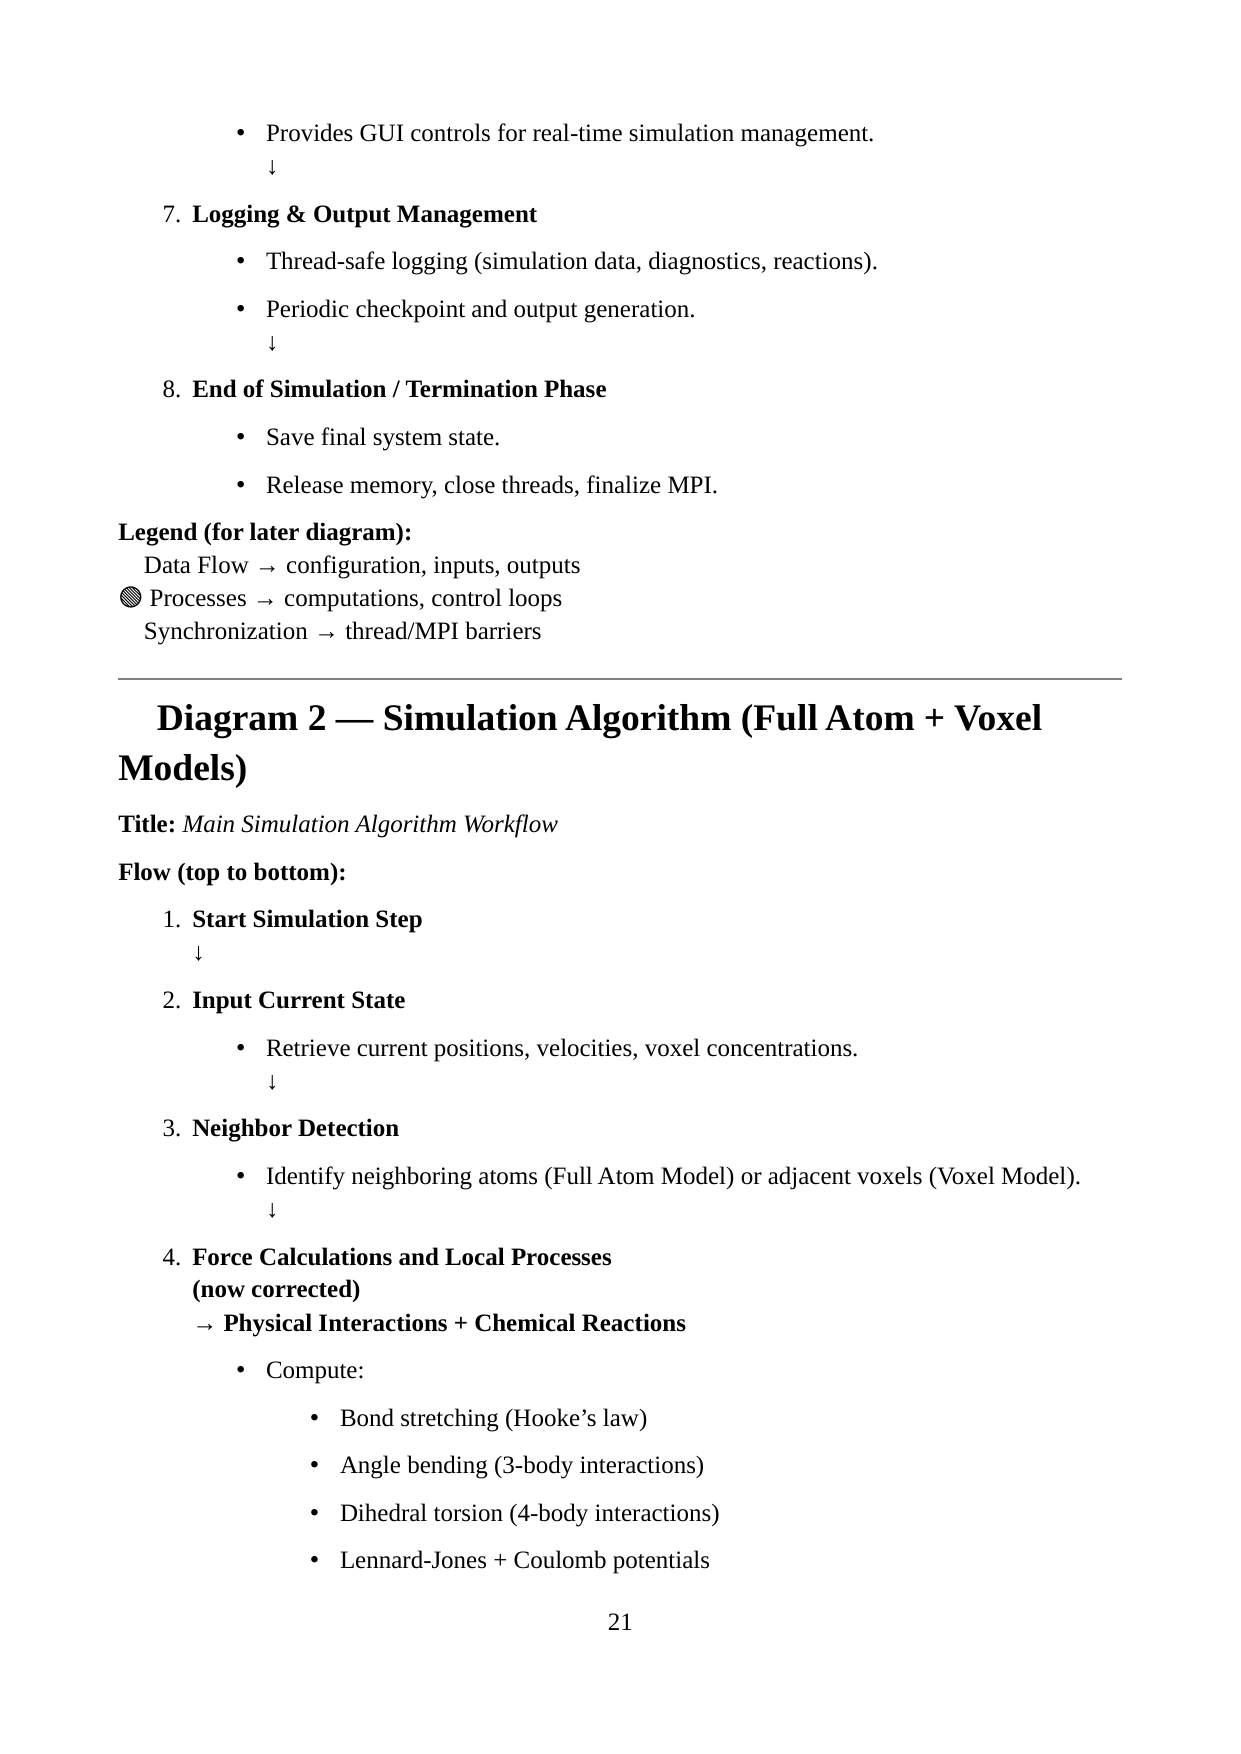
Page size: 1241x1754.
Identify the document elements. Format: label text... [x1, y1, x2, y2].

text Legend (for later diagram): 🔵 Data Flow → configuration, inputs, outputs 🟢 Processes → computations, control loops 🔴 Synchronization → thread/MPI barriers [118, 517, 1122, 645]
list Compute: [236, 1355, 1122, 1384]
list Periodic checkpoint and output generation. ↓ [236, 294, 1122, 356]
list End of Simulation / Termination Phase [162, 374, 1122, 403]
list Dihedral torsion (4-body interactions) [310, 1498, 1122, 1527]
list Save final system state. [236, 422, 1122, 451]
list Lennard-Jones + Coulomb potentials [310, 1546, 1122, 1574]
list Input Current State [162, 985, 1122, 1014]
list Provides GUI controls for real-time simulation management. ↓ [236, 118, 1122, 180]
list Force Calculations and Local Processes (now corrected) → Physical Interactions + Chemical Reactions [162, 1242, 1122, 1336]
list Release memory, close threads, finalize MPI. [236, 470, 1122, 498]
list Identify neighboring atoms (Full Atom Model) or adjacent voxels (Voxel Model). ↓ [236, 1161, 1122, 1223]
text Flow (top to bottom): [118, 857, 1122, 886]
list Start Simulation Step ↓ [162, 904, 1122, 966]
list Neighbor Detection [162, 1113, 1122, 1142]
list Logging & Output Management [162, 199, 1122, 227]
text Title: Main Simulation Algorithm Workflow [118, 809, 1122, 838]
subtitle 🧬 Diagram 2 — Simulation Algorithm (Full Atom + Voxel Models) [118, 696, 1122, 788]
list Thread-safe logging (simulation data, diagnostics, reactions). [236, 246, 1122, 275]
list Bond stretching (Hooke’s law) [310, 1403, 1122, 1432]
list Angle bending (3-body interactions) [310, 1450, 1122, 1479]
list Retrieve current positions, velocities, voxel concentrations. ↓ [236, 1033, 1122, 1094]
